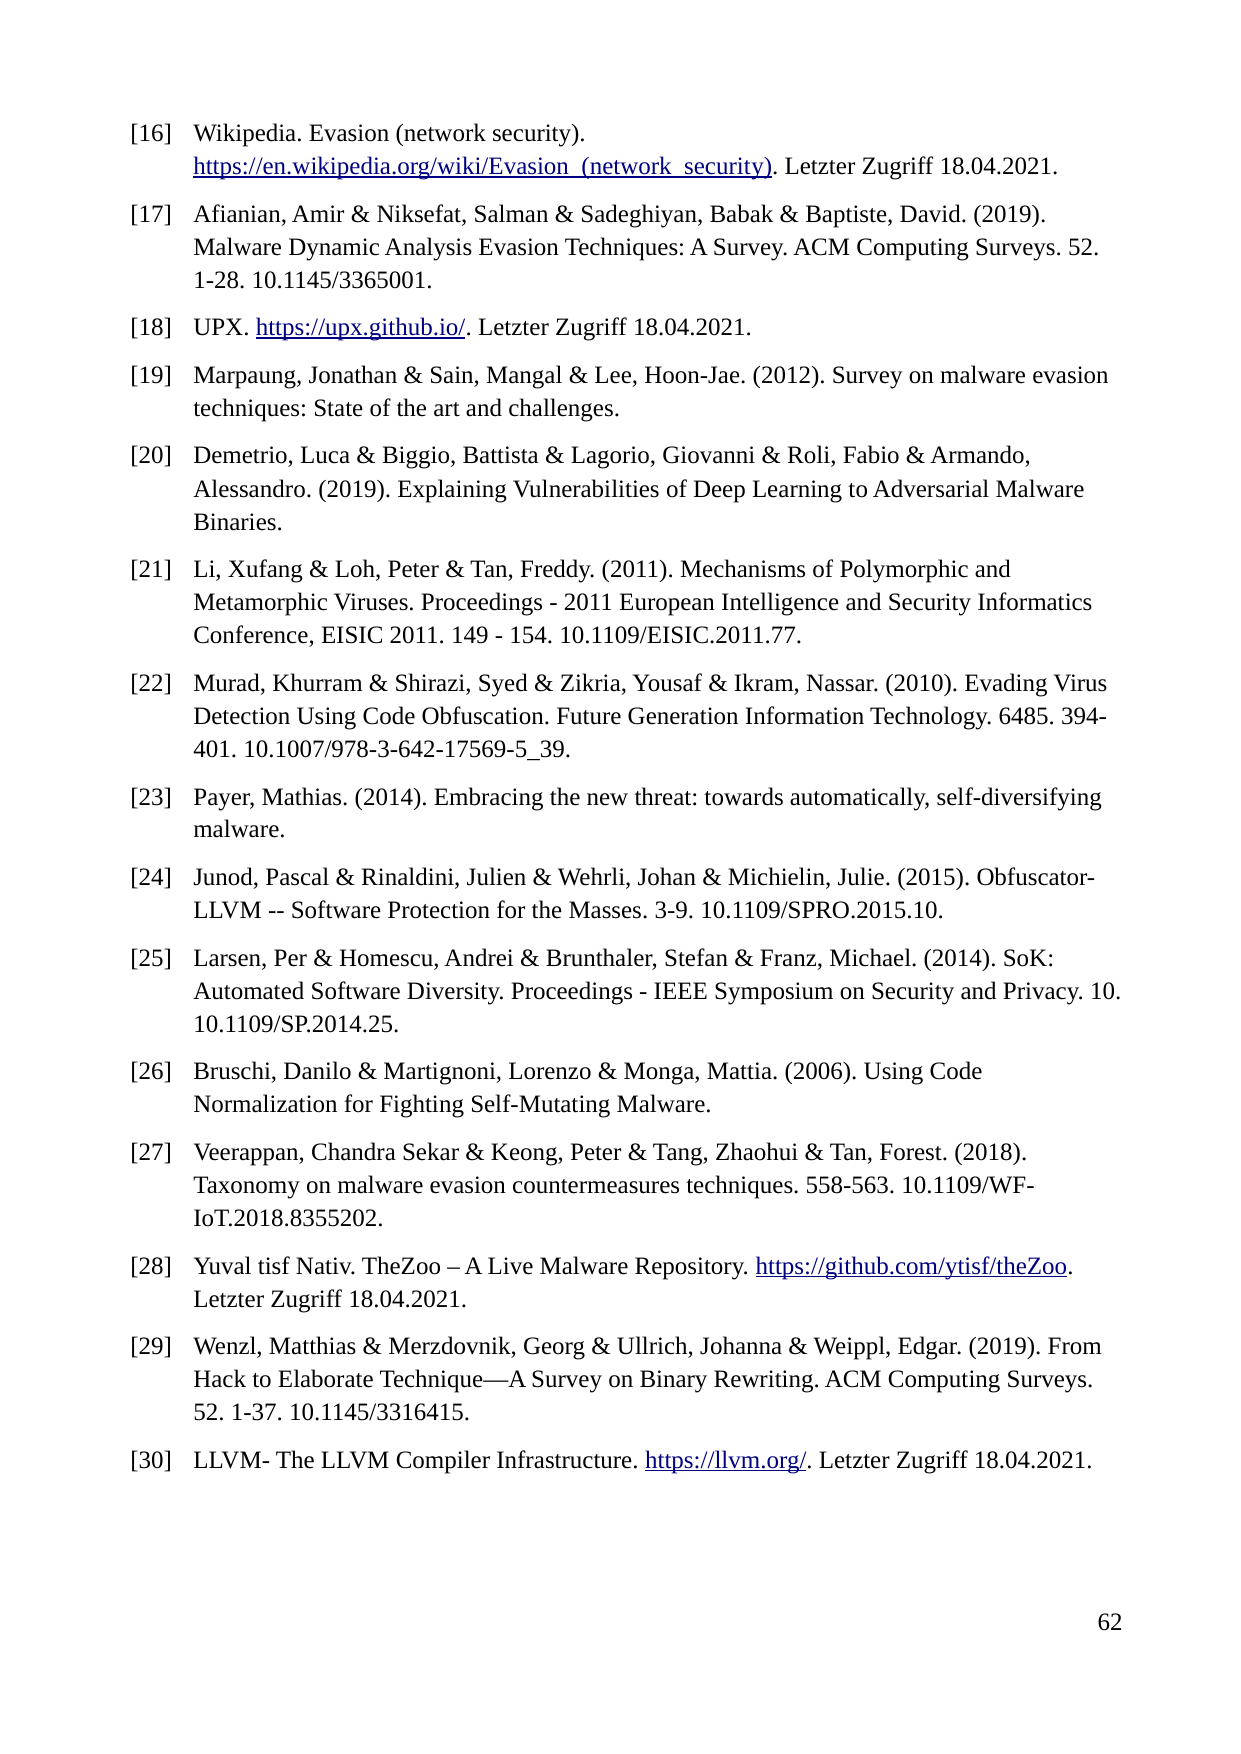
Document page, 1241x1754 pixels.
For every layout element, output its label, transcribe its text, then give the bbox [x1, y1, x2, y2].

list Wenzl, Matthias & Merzdovnik, Georg & Ullrich, Johanna & Weippl, Edgar. (2019). From Hack to Elaborate Technique—A Survey on Binary Rewriting. ACM Computing Surveys. 52. 1-37. 10.1145/3316415. [130, 1331, 1122, 1426]
list Yuval tisf Nativ. TheZoo – A Live Malware Repository. https://github.com/ytisf/theZoo. Letzter Zugriff 18.04.2021. [130, 1251, 1122, 1312]
list Afianian, Amir & Niksefat, Salman & Sadeghiyan, Babak & Baptiste, David. (2019). Malware Dynamic Analysis Evasion Techniques: A Survey. ACM Computing Surveys. 52. 1-28. 10.1145/3365001. [130, 199, 1122, 293]
list LLVM- The LLVM Compiler Infrastructure. https://llvm.org/. Letzter Zugriff 18.04.2021. [130, 1445, 1122, 1474]
list Junod, Pascal & Rinaldini, Julien & Wehrli, Johan & Michielin, Julie. (2015). Obfuscator-LLVM -- Software Protection for the Masses. 3-9. 10.1109/SPRO.2015.10. [130, 862, 1122, 924]
list Veerappan, Chandra Sekar & Keong, Peter & Tang, Zhaohui & Tan, Forest. (2018). Taxonomy on malware evasion countermeasures techniques. 558-563. 10.1109/WF-IoT.2018.8355202. [130, 1137, 1122, 1232]
list Li, Xufang & Loh, Peter & Tan, Freddy. (2011). Mechanisms of Polymorphic and Metamorphic Viruses. Proceedings - 2011 European Intelligence and Security Informatics Conference, EISIC 2011. 149 - 154. 10.1109/EISIC.2011.77. [130, 554, 1122, 649]
list Wikipedia. Evasion (network security). https://en.wikipedia.org/wiki/Evasion_(network_security). Letzter Zugriff 18.04.2021. [130, 118, 1122, 180]
list Bruschi, Danilo & Martignoni, Lorenzo & Monga, Mattia. (2006). Using Code Normalization for Fighting Self-Mutating Malware. [130, 1056, 1122, 1118]
list Larsen, Per & Homescu, Andrei & Brunthaler, Stefan & Franz, Michael. (2014). SoK: Automated Software Diversity. Proceedings - IEEE Symposium on Security and Privacy. 10. 10.1109/SP.2014.25. [130, 943, 1122, 1038]
list Murad, Khurram & Shirazi, Syed & Zikria, Yousaf & Ikram, Nassar. (2010). Evading Virus Detection Using Code Obfuscation. Future Generation Information Technology. 6485. 394-401. 10.1007/978-3-642-17569-5_39. [130, 668, 1122, 763]
list UPX. https://upx.github.io/. Letzter Zugriff 18.04.2021. [130, 312, 1122, 341]
list Demetrio, Luca & Biggio, Battista & Lagorio, Giovanni & Roli, Fabio & Armando, Alessandro. (2019). Explaining Vulnerabilities of Deep Learning to Adversarial Malware Binaries. [130, 441, 1122, 535]
list Payer, Mathias. (2014). Embracing the new threat: towards automatically, self-diversifying malware. [130, 782, 1122, 843]
list Marpaung, Jonathan & Sain, Mangal & Lee, Hoon-Jae. (2012). Survey on malware evasion techniques: State of the art and challenges. [130, 360, 1122, 422]
